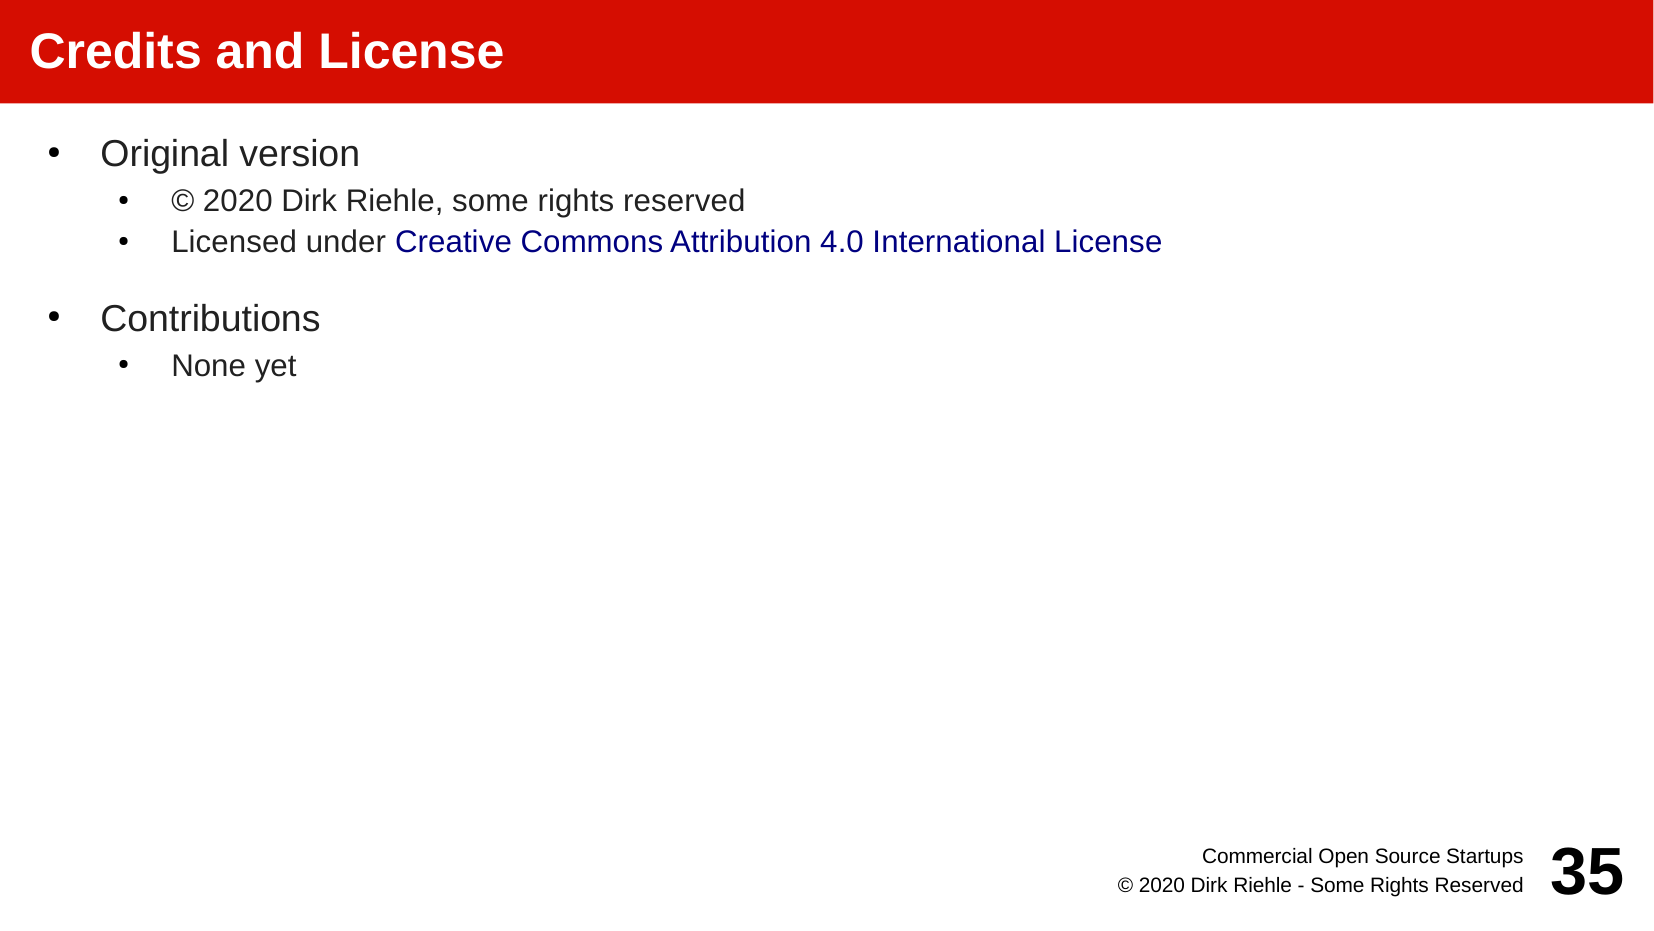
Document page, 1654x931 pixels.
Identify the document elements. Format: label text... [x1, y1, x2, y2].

list Original version © 2020 Dirk Riehle, some rights reserved Licensed under Creative Commons Attribution 4.0 International License Contributions None yet [29, 132, 1625, 813]
title Credits and License [0, 0, 1654, 104]
